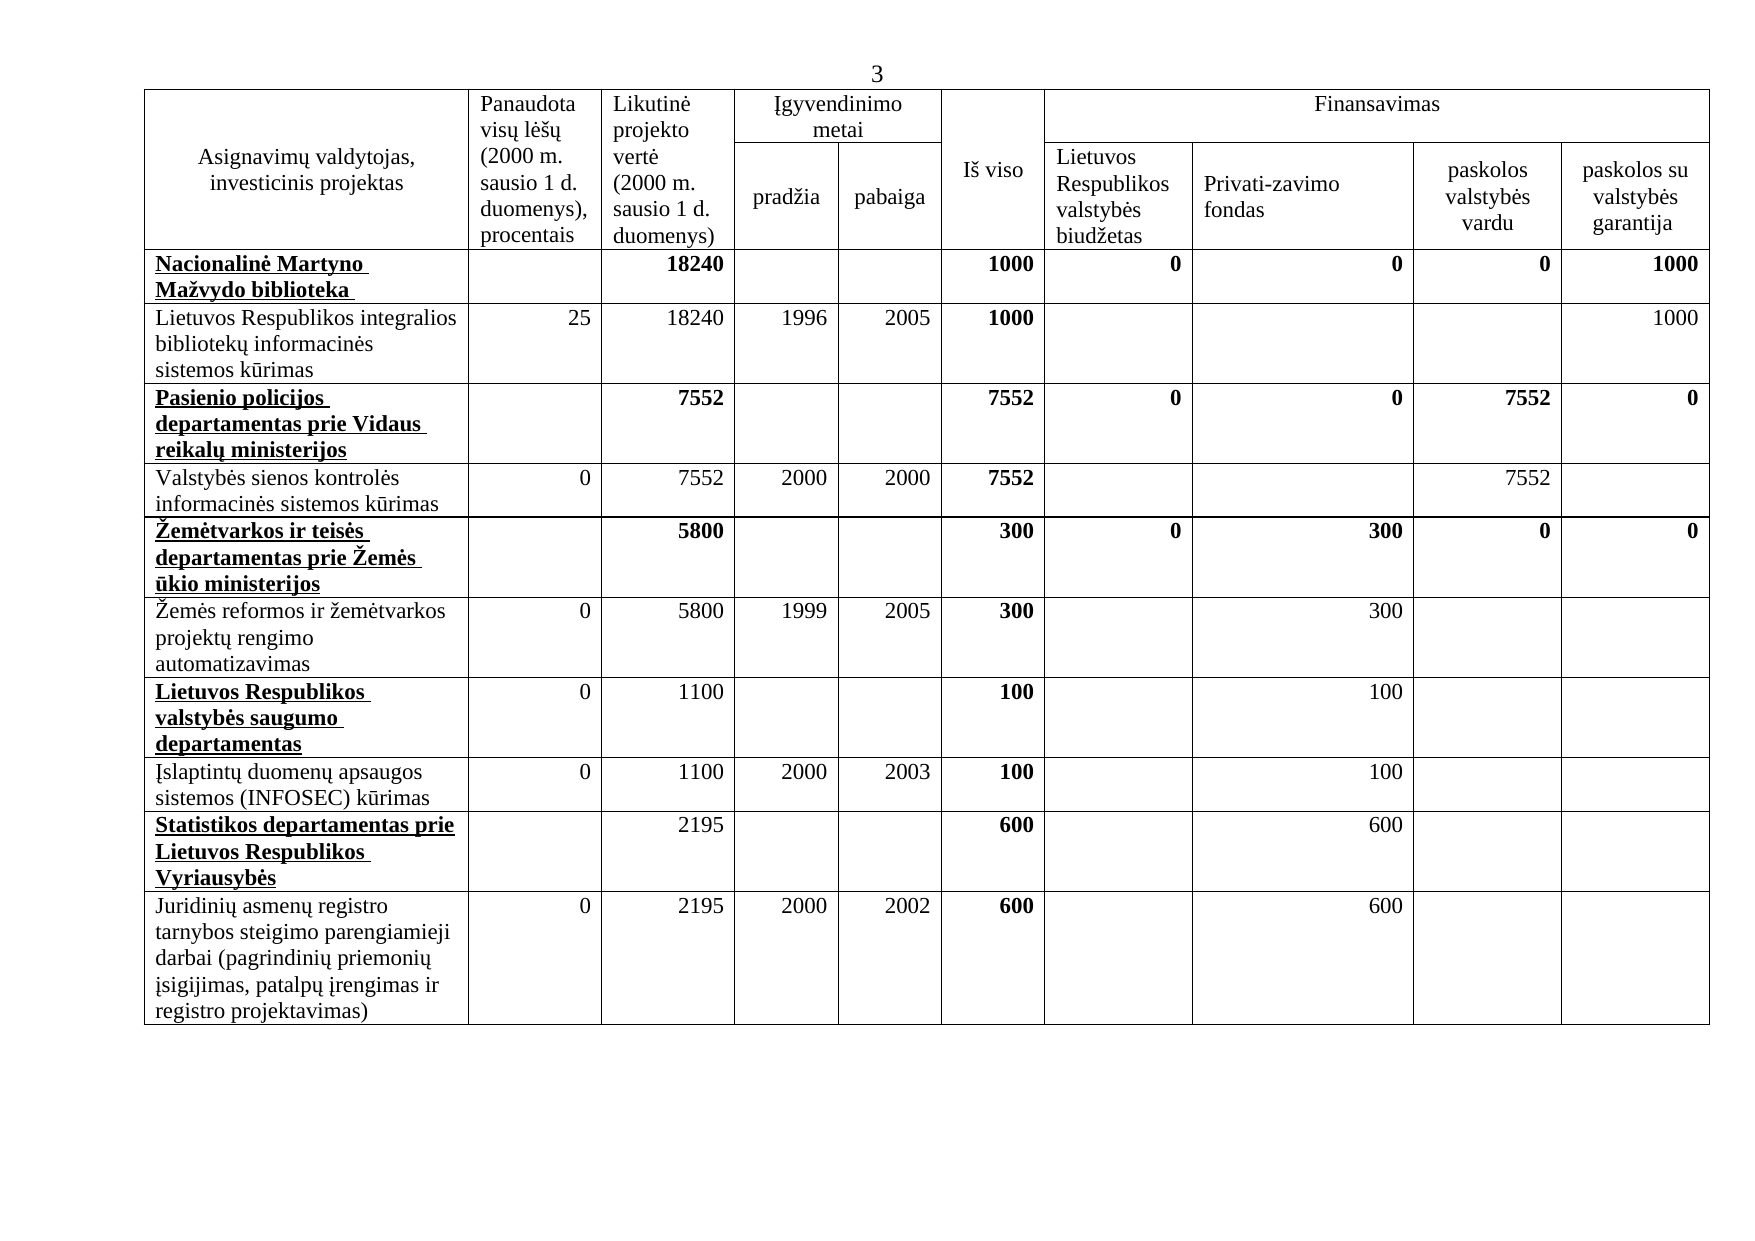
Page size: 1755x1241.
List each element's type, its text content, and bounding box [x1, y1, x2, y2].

table_cell paskolos valstybės vardu [1414, 143, 1561, 249]
table_cell 18240 [602, 250, 734, 302]
table_cell [1045, 598, 1192, 677]
table_cell Lietuvos Respublikos valstybės biudžetas [1045, 143, 1192, 249]
table_cell 18240 [602, 304, 734, 383]
table_cell Lietuvos Respublikos valstybės saugumo departamentas [145, 678, 468, 757]
table_cell Nacionalinė Martyno Mažvydo biblioteka [145, 250, 468, 302]
table_cell [1414, 758, 1561, 811]
table_cell 2000 [839, 464, 941, 516]
table_cell 0 [1193, 250, 1413, 302]
table_cell 0 [1562, 518, 1709, 597]
table_cell 300 [1193, 598, 1413, 677]
table_cell pradžia [735, 143, 838, 249]
table_cell 0 [1045, 384, 1192, 463]
table_cell [1045, 892, 1192, 1023]
table_cell [1193, 464, 1413, 516]
table_cell 1100 [602, 678, 734, 757]
table_header Iš viso [942, 90, 1044, 249]
table_cell [1414, 892, 1561, 1023]
table_cell 7552 [942, 384, 1044, 463]
table_cell 2002 [839, 892, 941, 1023]
table_cell [1414, 678, 1561, 757]
table_cell 1000 [942, 250, 1044, 302]
table_cell 2000 [735, 892, 838, 1023]
table_cell 600 [942, 812, 1044, 891]
table_cell Privati-zavimo fondas [1193, 143, 1413, 249]
table_cell Pasienio policijos departamentas prie Vidaus reikalų ministerijos [145, 384, 468, 463]
table_cell Žemės reformos ir žemėtvarkos projektų rengimo automatizavimas [145, 598, 468, 677]
table_cell 300 [942, 518, 1044, 597]
table_cell [839, 384, 941, 463]
table_cell [469, 384, 601, 463]
table_cell 0 [469, 678, 601, 757]
table_cell 5800 [602, 518, 734, 597]
table_cell 0 [1193, 384, 1413, 463]
table_cell pabaiga [839, 143, 941, 249]
table_cell [735, 384, 838, 463]
table_cell Juridinių asmenų registro tarnybos steigimo parengiamieji darbai (pagrindinių priemonių įsigijimas, patalpų įrengimas ir registro projektavimas) [145, 892, 468, 1023]
table_cell 7552 [942, 464, 1044, 516]
table_cell 1996 [735, 304, 838, 383]
table_cell [1562, 678, 1709, 757]
table_cell 2005 [839, 304, 941, 383]
table_cell 1000 [1562, 250, 1709, 302]
table_cell [469, 250, 601, 302]
table_cell [1562, 464, 1709, 516]
table_header Finansavimas [1045, 90, 1709, 142]
table_cell [1562, 598, 1709, 677]
table_cell 0 [1562, 384, 1709, 463]
table_cell 100 [1193, 678, 1413, 757]
table_cell [735, 678, 838, 757]
table_cell Lietuvos Respublikos integralios bibliotekų informacinės sistemos kūrimas [145, 304, 468, 383]
table_cell 0 [469, 758, 601, 811]
table_cell 2003 [839, 758, 941, 811]
table_cell 300 [942, 598, 1044, 677]
table_cell 100 [942, 678, 1044, 757]
table_cell 600 [1193, 812, 1413, 891]
table_cell 7552 [1414, 464, 1561, 516]
table_cell [1414, 812, 1561, 891]
table_header Asignavimų valdytojas, investicinis projektas [145, 90, 468, 249]
table_cell 7552 [602, 384, 734, 463]
table_cell 100 [942, 758, 1044, 811]
table_cell 2195 [602, 812, 734, 891]
table_cell 300 [1193, 518, 1413, 597]
table_cell [839, 250, 941, 302]
table_cell [839, 518, 941, 597]
table_cell [1045, 464, 1192, 516]
table_cell [735, 250, 838, 302]
table_cell 0 [1045, 518, 1192, 597]
table_cell 0 [1045, 250, 1192, 302]
table_cell [469, 812, 601, 891]
table_cell 0 [469, 598, 601, 677]
table_header Panaudota visų lėšų (2000 m. sausio 1 d. duomenys), procentais [469, 90, 601, 249]
table_header Įgyvendinimo metai [735, 90, 941, 142]
table_cell 25 [469, 304, 601, 383]
table_cell 600 [1193, 892, 1413, 1023]
table_cell Statistikos departamentas prie Lietuvos Respublikos Vyriausybės [145, 812, 468, 891]
table_cell [469, 518, 601, 597]
table_cell [1045, 812, 1192, 891]
table_header Likutinė projekto vertė (2000 m. sausio 1 d. duomenys) [602, 90, 734, 249]
table_cell 7552 [1414, 384, 1561, 463]
table_cell 0 [1414, 518, 1561, 597]
table_cell [1045, 304, 1192, 383]
table_cell 5800 [602, 598, 734, 677]
table_cell [1562, 812, 1709, 891]
table_cell [735, 812, 838, 891]
table_cell 1000 [1562, 304, 1709, 383]
table_cell [735, 518, 838, 597]
table_cell 0 [1414, 250, 1561, 302]
table_cell [839, 812, 941, 891]
table_cell paskolos su valstybės garantija [1562, 143, 1709, 249]
table_cell 1000 [942, 304, 1044, 383]
table_cell Žemėtvarkos ir teisės departamentas prie Žemės ūkio ministerijos [145, 518, 468, 597]
table_cell [839, 678, 941, 757]
table_cell [1045, 758, 1192, 811]
table_cell 0 [469, 464, 601, 516]
table_cell [1193, 304, 1413, 383]
table_cell [1414, 598, 1561, 677]
table_cell 600 [942, 892, 1044, 1023]
table_cell [1414, 304, 1561, 383]
table_cell Įslaptintų duomenų apsaugos sistemos (INFOSEC) kūrimas [145, 758, 468, 811]
table_cell [1045, 678, 1192, 757]
table_cell 2000 [735, 464, 838, 516]
table_cell Valstybės sienos kontrolės informacinės sistemos kūrimas [145, 464, 468, 516]
table_cell 1100 [602, 758, 734, 811]
table_cell [1562, 758, 1709, 811]
table_cell [1562, 892, 1709, 1023]
table_cell 7552 [602, 464, 734, 516]
table_cell 2195 [602, 892, 734, 1023]
table_cell 0 [469, 892, 601, 1023]
table_cell 2000 [735, 758, 838, 811]
table_cell 100 [1193, 758, 1413, 811]
table_cell 2005 [839, 598, 941, 677]
table_cell 1999 [735, 598, 838, 677]
